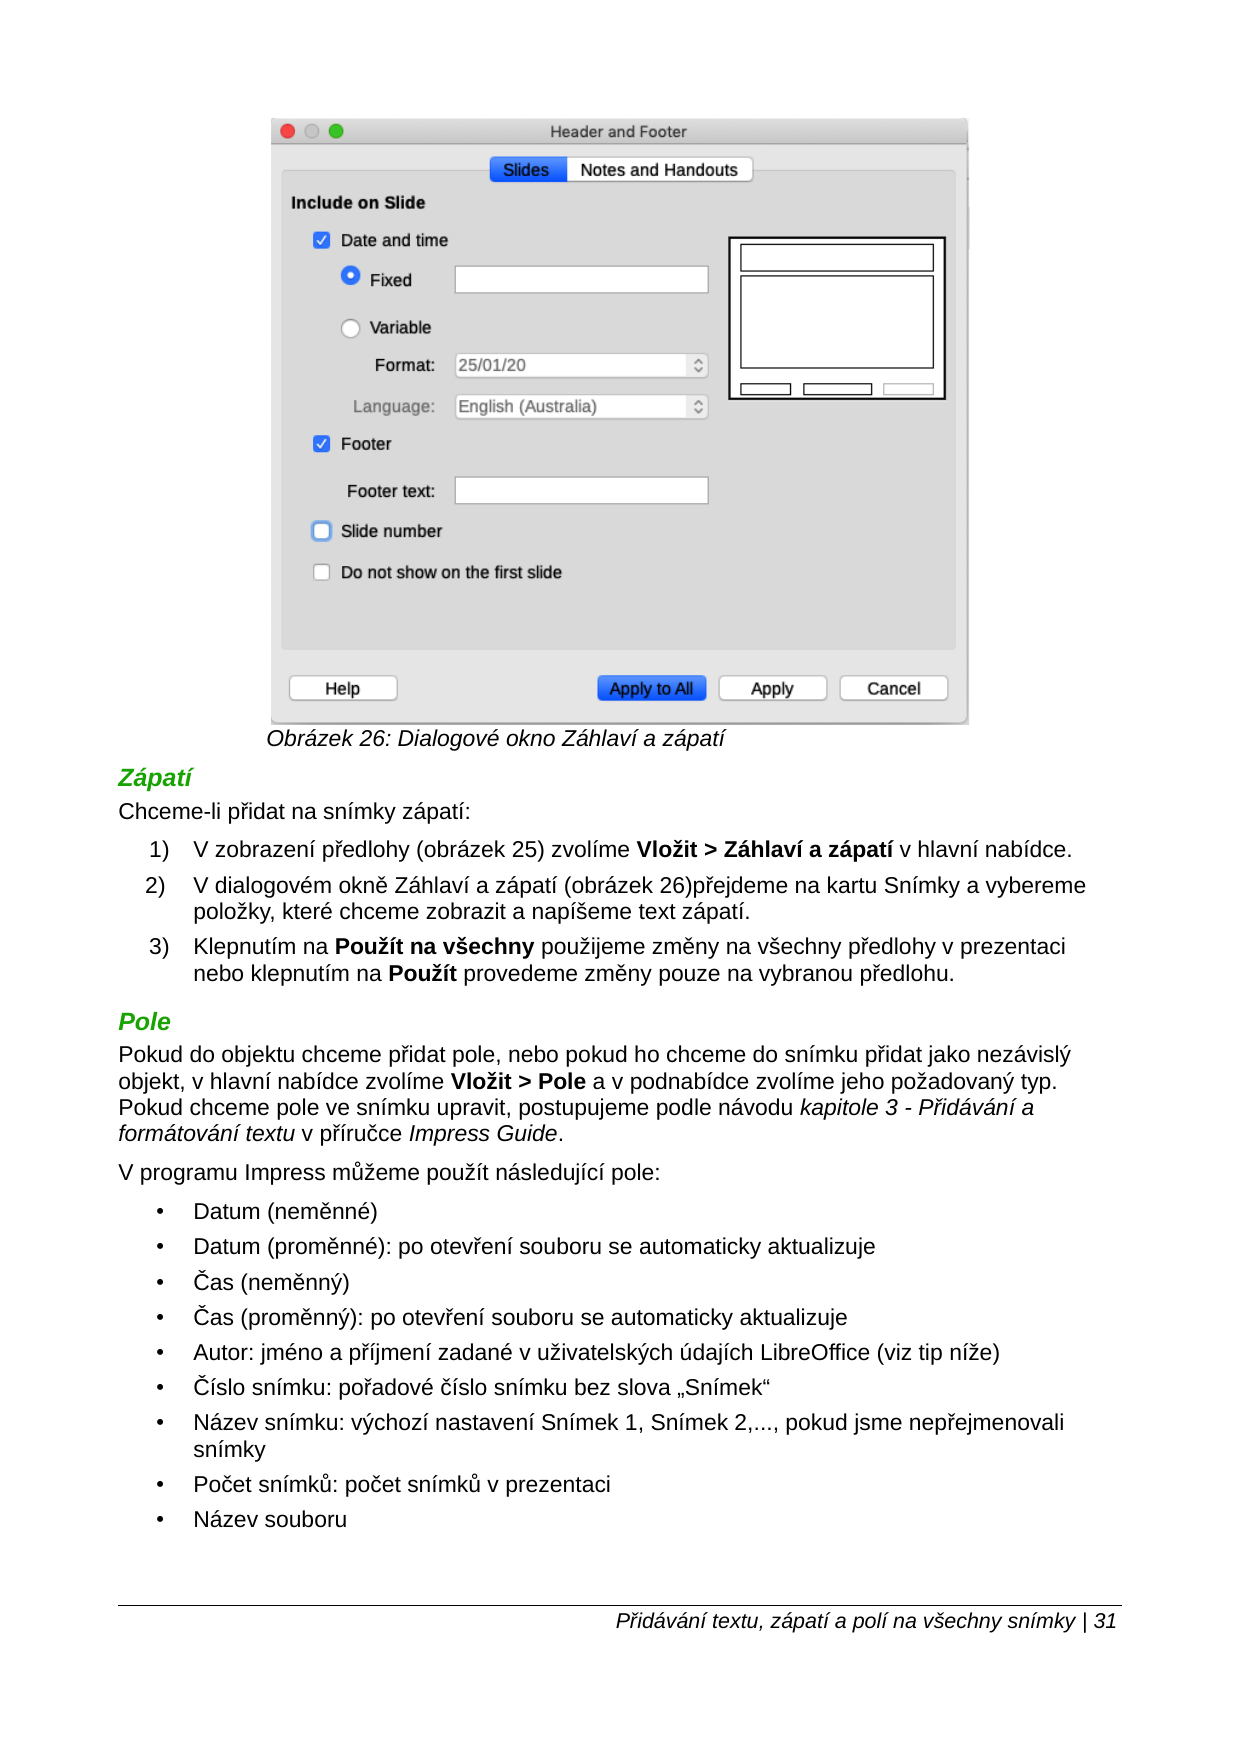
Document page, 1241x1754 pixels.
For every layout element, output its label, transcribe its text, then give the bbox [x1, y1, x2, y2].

list Číslo snímku: pořadové číslo snímku bez slova „Snímek“ [156, 1374, 1122, 1400]
list Datum (proměnné): po otevření souboru se automaticky aktualizuje [156, 1233, 1122, 1259]
list Čas (neměnný) [156, 1268, 1122, 1295]
list Název snímku: výchozí nastavení Snímek 1, Snímek 2,..., pokud jsme nepřejmenovali snímky [156, 1409, 1122, 1462]
list Autor: jméno a příjmení zadané v uživatelských údajích LibreOffice (viz tip níže) [156, 1339, 1122, 1365]
text Pokud do objektu chceme přidat pole, nebo pokud ho chceme do snímku přidat jako nezávislý objekt, v hlavní nabídce zvolíme Vložit > Pole a v podnabídce zvolíme jeho požadovaný typ. Pokud chceme pole ve snímku upravit, postupujeme podle návodu kapitole 3 - Přidávání a formátování textu v příručce Impress Guide. [118, 1041, 1122, 1147]
text Obrázek 26: Dialogové okno Záhlaví a zápatí [266, 725, 974, 751]
picture [271, 118, 970, 725]
list Čas (proměnný): po otevření souboru se automaticky aktualizuje [156, 1304, 1122, 1330]
list Chceme-li přidat na snímky zápatí: [118, 798, 1122, 824]
subtitle Zápatí [118, 763, 1122, 792]
list Datum (neměnné) [156, 1198, 1122, 1224]
list Název souboru [156, 1506, 1122, 1532]
list V dialogovém okně Záhlaví a zápatí (obrázek 26)přejdeme na kartu Snímky a vybereme položky, které chceme zobrazit a napíšeme text zápatí. [165, 872, 1122, 924]
subtitle Pole [118, 1007, 1122, 1035]
list Klepnutím na Použít na všechny použijeme změny na všechny předlohy v prezentaci nebo klepnutím na Použít provedeme změny pouze na vybranou předlohu. [169, 933, 1122, 986]
list V zobrazení předlohy (obrázek 25) zvolíme Vložit > Záhlaví a zápatí v hlavní nabídce. [169, 836, 1122, 863]
list V programu Impress můžeme použít následující pole: [118, 1159, 1122, 1186]
list Počet snímků: počet snímků v prezentaci [156, 1471, 1122, 1497]
